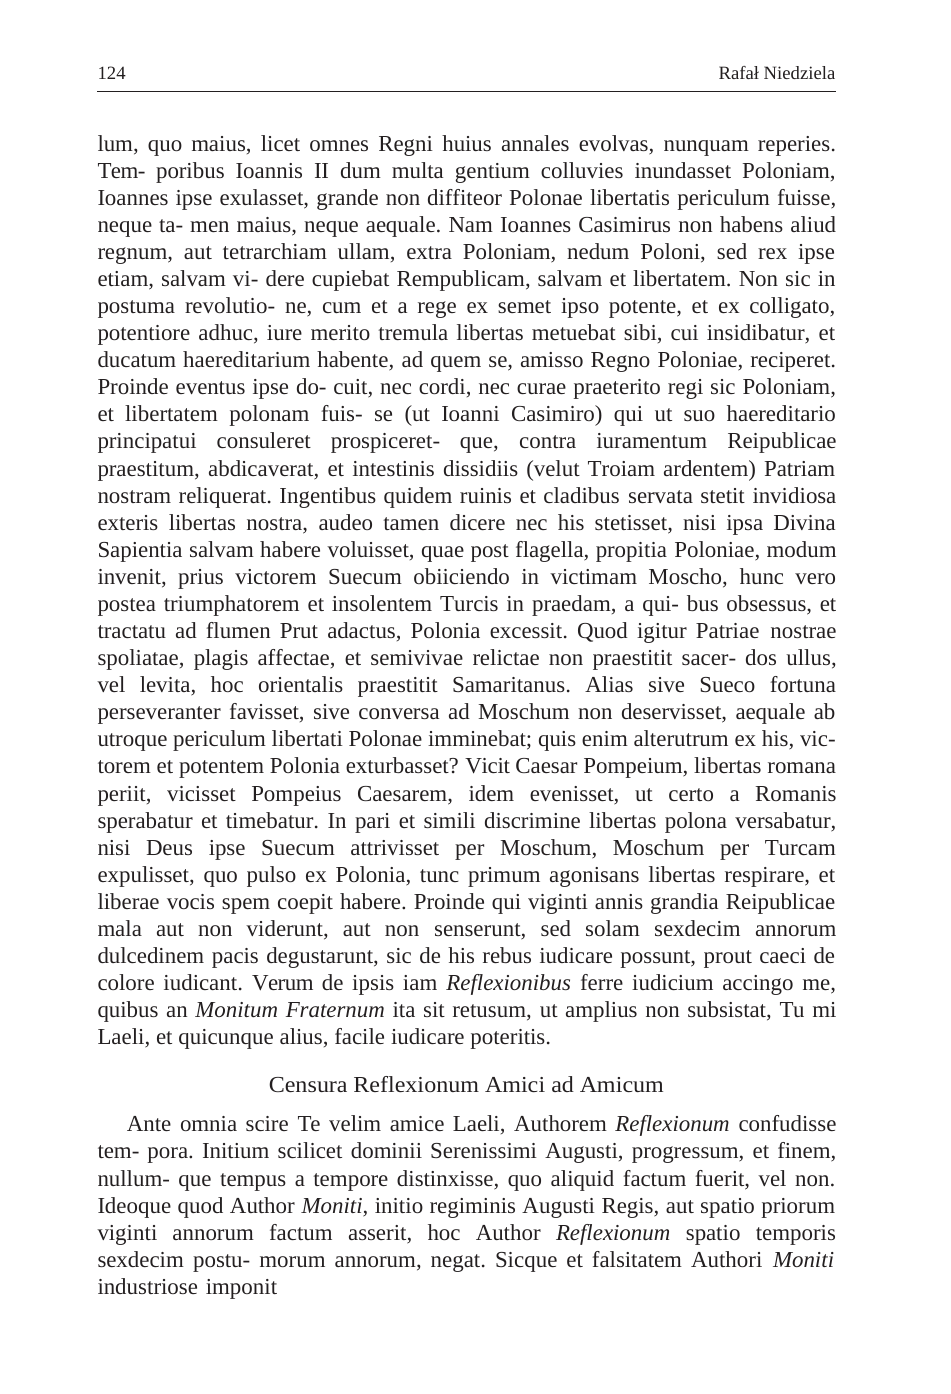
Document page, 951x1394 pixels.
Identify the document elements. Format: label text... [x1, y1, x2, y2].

text lum, quo maius, licet omnes Regni huius annales evolvas, nunquam reperies. Tem- poribus Ioannis II dum multa gentium colluvies inundasset Poloniam, Ioannes ipse exulasset, grande non diffiteor Polonae libertatis periculum fuisse, neque ta- men maius, neque aequale. Nam Ioannes Casimirus non habens aliud regnum, aut tetrarchiam ullam, extra Poloniam, nedum Poloni, sed rex ipse etiam, salvam vi- dere cupiebat Rempublicam, salvam et libertatem. Non sic in postuma revolutio- ne, cum et a rege ex semet ipso potente, et ex colligato, potentiore adhuc, iure merito tremula libertas metuebat sibi, cui insidibatur, et ducatum haereditarium habente, ad quem se, amisso Regno Poloniae, reciperet. Proinde eventus ipse do- cuit, nec cordi, nec curae praeterito regi sic Poloniam, et libertatem polonam fuis- se (ut Ioanni Casimiro) qui ut suo haereditario principatui consuleret prospiceret- que, contra iuramentum Reipublicae praestitum, abdicaverat, et intestinis dissidiis (velut Troiam ardentem) Patriam nostram reliquerat. Ingentibus quidem ruinis et cladibus servata stetit invidiosa exteris libertas nostra, audeo tamen dicere nec his stetisset, nisi ipsa Divina Sapientia salvam habere voluisset, quae post flagella, propitia Poloniae, modum invenit, prius victorem Suecum obiiciendo in victimam Moscho, hunc vero postea triumphatorem et insolentem Turcis in praedam, a qui- bus obsessus, et tractatu ad flumen Prut adactus, Polonia excessit. Quod igitur Patriae nostrae spoliatae, plagis affectae, et semivivae relictae non praestitit sacer- dos ullus, vel levita, hoc orientalis praestitit Samaritanus. Alias sive Sueco fortuna perseveranter favisset, sive conversa ad Moschum non deservisset, aequale ab utroque periculum libertati Polonae imminebat; quis enim alterutrum ex his, vic- torem et potentem Polonia exturbasset? Vicit Caesar Pompeium, libertas romana periit, vicisset Pompeius Caesarem, idem evenisset, ut certo a Romanis sperabatur et timebatur. In pari et simili discrimine libertas polona versabatur, nisi Deus ipse Suecum attrivisset per Moschum, Moschum per Turcam expulisset, quo pulso ex Polonia, tunc primum agonisans libertas respirare, et liberae vocis spem coepit habere. Proinde qui viginti annis grandia Reipublicae mala aut non viderunt, aut non senserunt, sed solam sexdecim annorum dulcedinem pacis degustarunt, sic de his rebus iudicare possunt, prout caeci de colore iudicant. Verum de ipsis iam Reflexionibus ferre iudicium accingo me, quibus an Monitum Fraternum ita sit retusum, ut amplius non subsistat, Tu mi Laeli, et quicunque alius, facile iudicare poteritis. [97, 129, 836, 1050]
text Ante omnia scire Te velim amice Laeli, Authorem Reflexionum confudisse tem- pora. Initium scilicet dominii Serenissimi Augusti, progressum, et finem, nullum- que tempus a tempore distinxisse, quo aliquid factum fuerit, vel non. Ideoque quod Author Moniti, initio regiminis Augusti Regis, aut spatio priorum viginti annorum factum asserit, hoc Author Reflexionum spatio temporis sexdecim postu- morum annorum, negat. Sicque et falsitatem Authori Moniti industriose imponit [97, 1110, 836, 1299]
text Censura Reflexionum Amici ad Amicum [269, 1071, 914, 1097]
